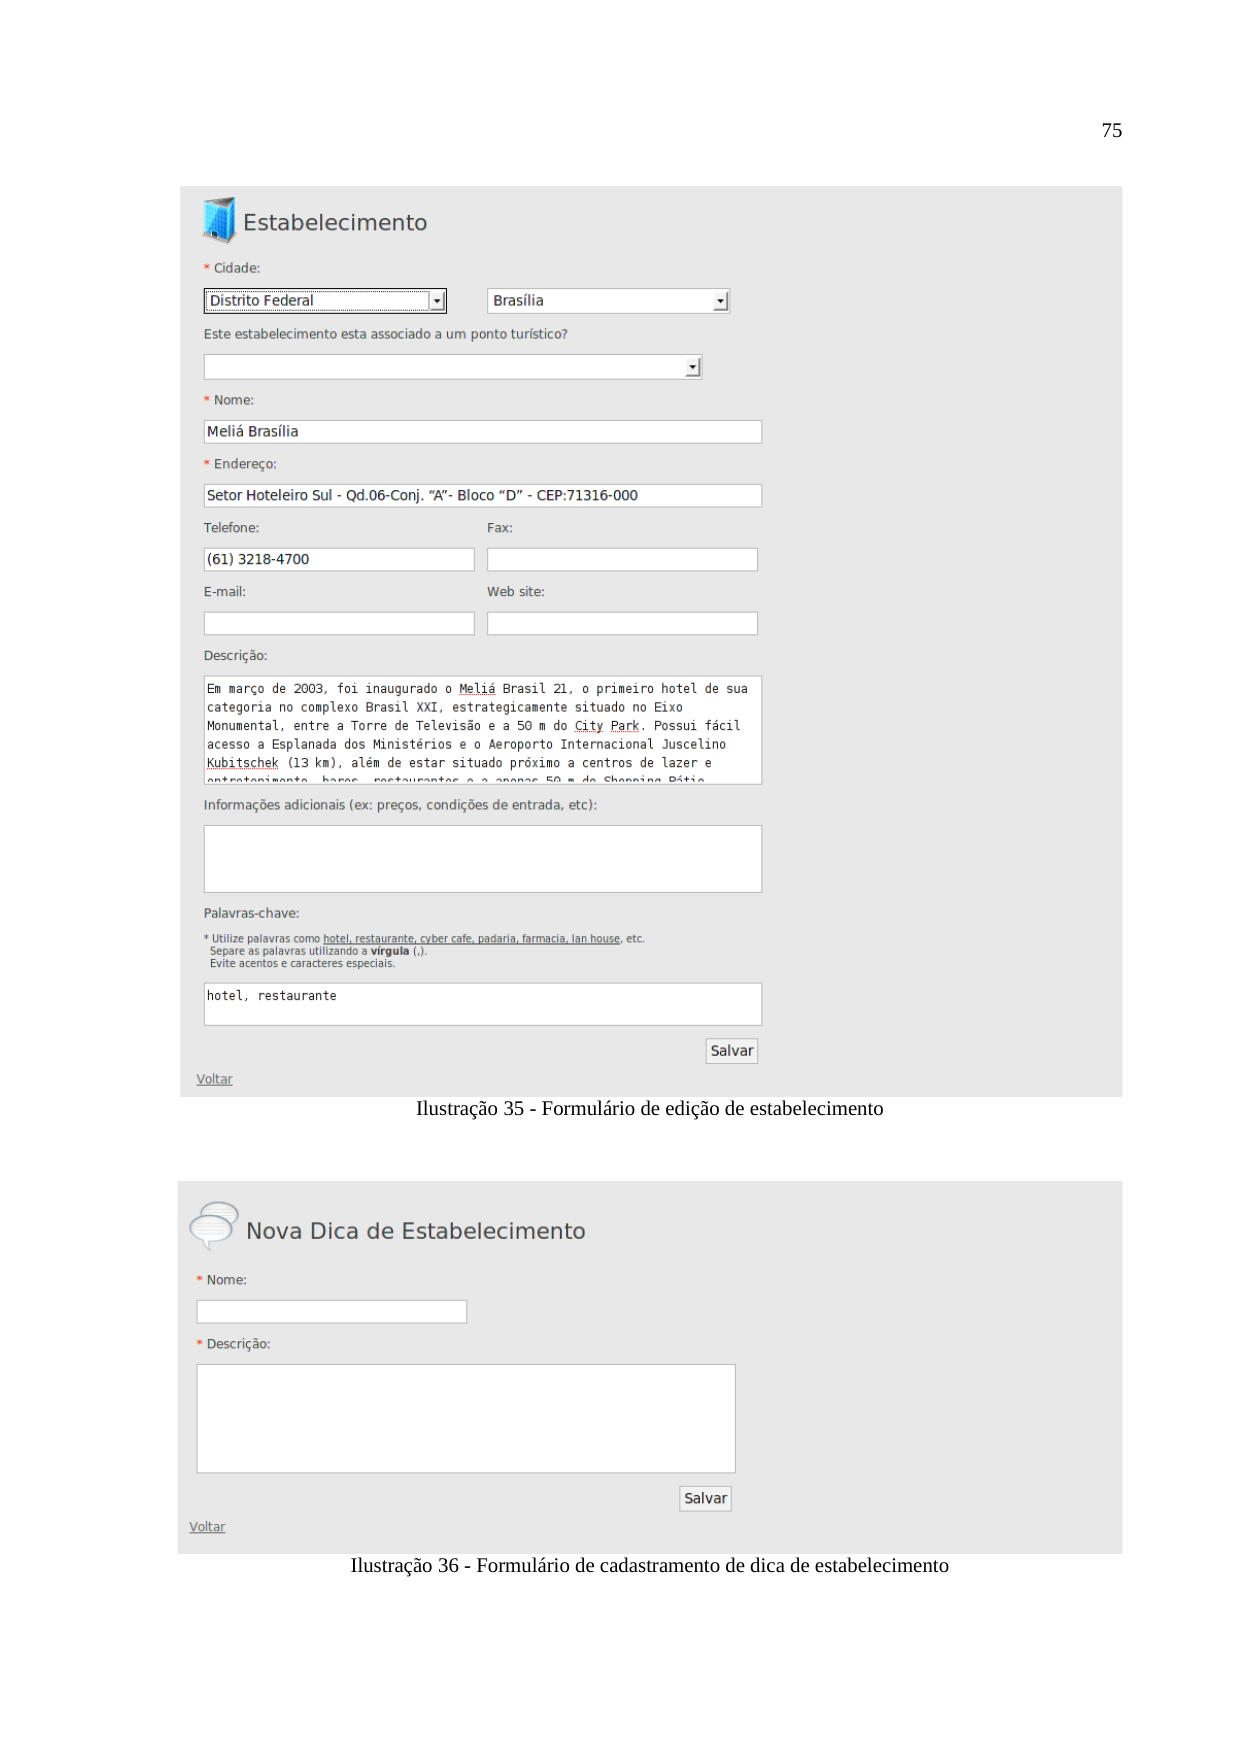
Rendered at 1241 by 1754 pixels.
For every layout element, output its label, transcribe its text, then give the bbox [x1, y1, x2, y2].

picture [177, 184, 1123, 1097]
text Ilustração 36 - Formulário de cadastramento de dica de estabelecimento [177, 1554, 1122, 1577]
text Ilustração 35 - Formulário de edição de estabelecimento [177, 1097, 1122, 1120]
picture [177, 1181, 1123, 1554]
